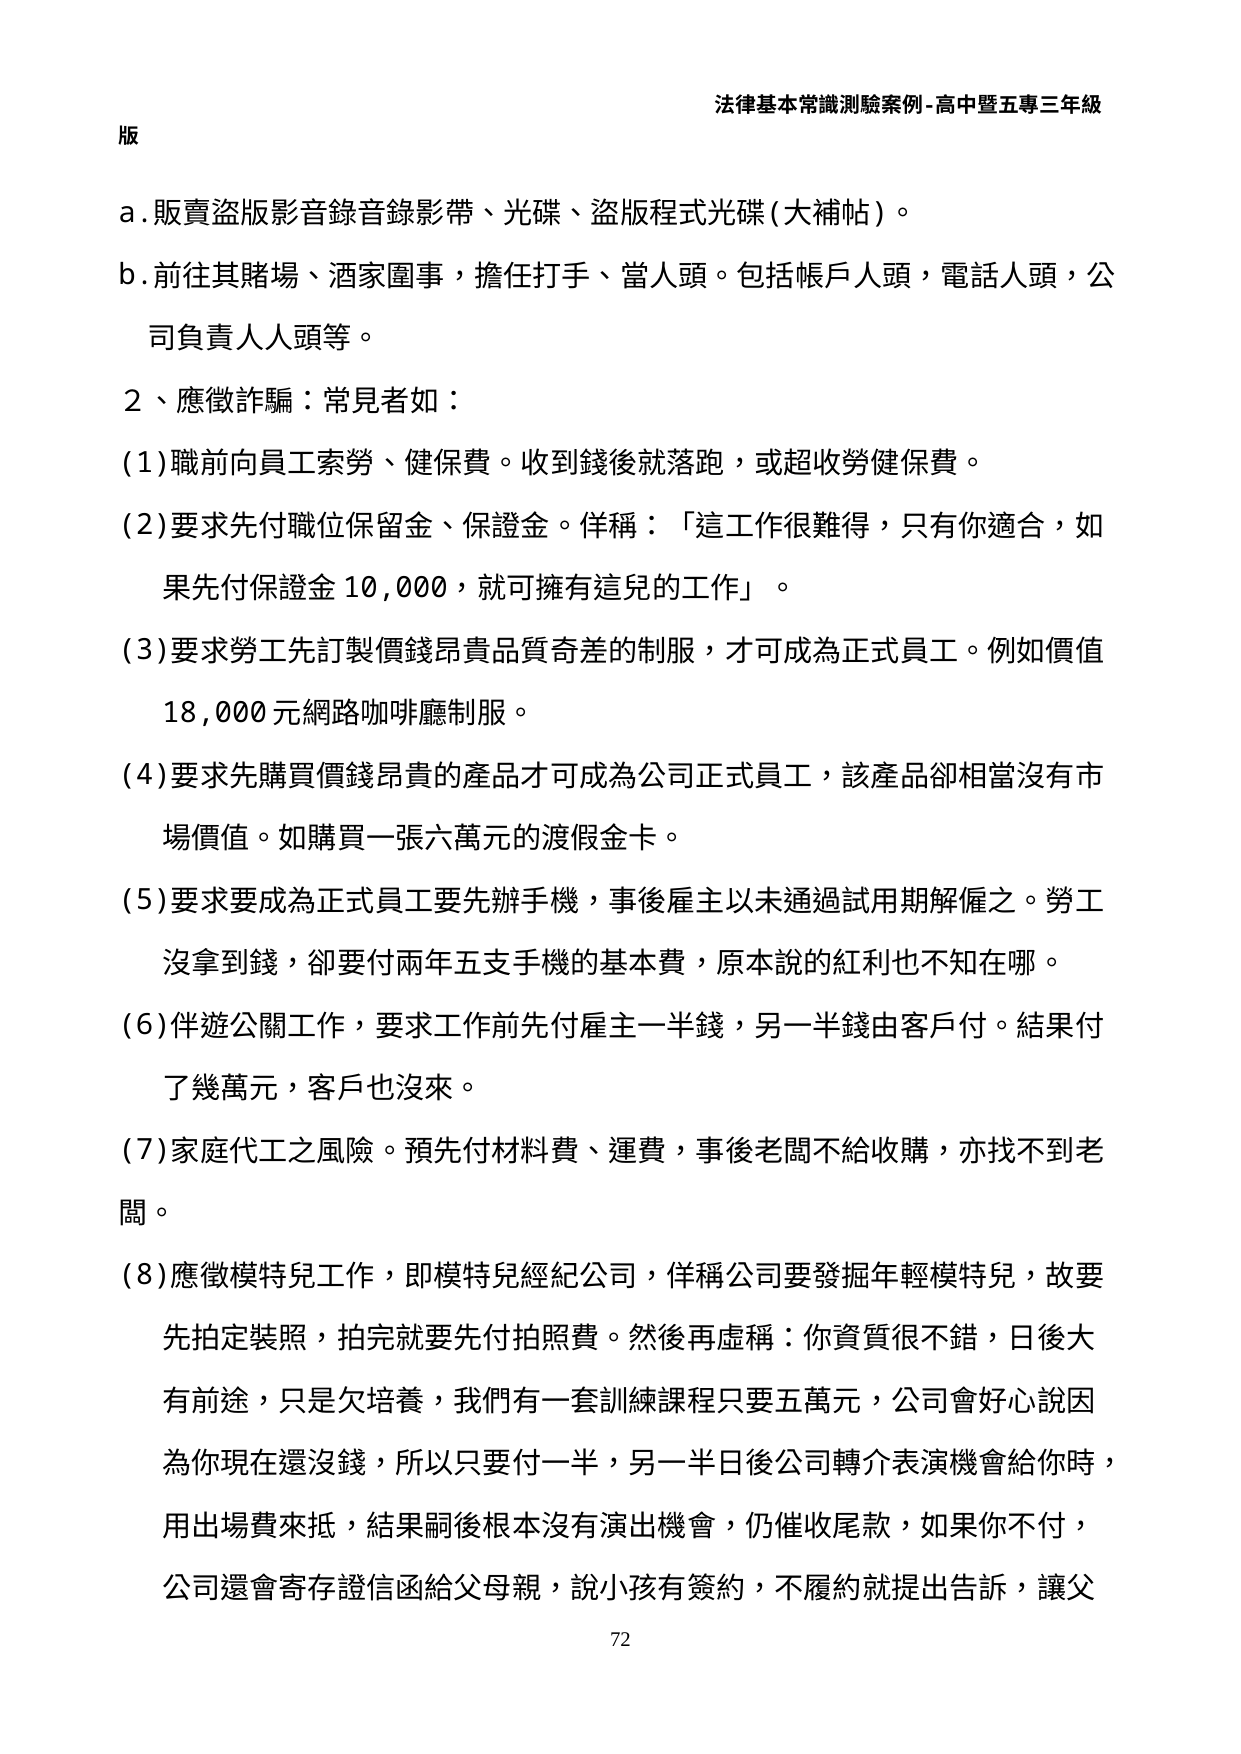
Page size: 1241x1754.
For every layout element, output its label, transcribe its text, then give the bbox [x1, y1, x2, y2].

text (3)要求勞工先訂製價錢昂貴品質奇差的制服，才可成為正式員工。例如價值18,000元網路咖啡廳制服。 [118, 607, 1122, 732]
text (1)職前向員工索勞、健保費。收到錢後就落跑，或超收勞健保費。 [118, 419, 1122, 482]
text (5)要求要成為正式員工要先辦手機，事後雇主以未通過試用期解僱之。勞工沒拿到錢，卻要付兩年五支手機的基本費，原本說的紅利也不知在哪。 [118, 857, 1122, 982]
text (8)應徵模特兒工作，即模特兒經紀公司，佯稱公司要發掘年輕模特兒，故要先拍定裝照，拍完就要先付拍照費。然後再虛稱：你資質很不錯，日後大有前途，只是欠培養，我們有一套訓練課程只要五萬元，公司會好心說因為你現在還沒錢，所以只要付一半，另一半日後公司轉介表演機會給你時，用出場費來抵，結果嗣後根本沒有演出機會，仍催收尾款，如果你不付，公司還會寄存證信函給父母親，說小孩有簽約，不履約就提出告訴，讓父 [118, 1232, 1122, 1607]
text (6)伴遊公關工作，要求工作前先付雇主一半錢，另一半錢由客戶付。結果付了幾萬元，客戶也沒來。 [118, 982, 1122, 1107]
text (7)家庭代工之風險。預先付材料費、運費，事後老闆不給收購，亦找不到老闆。 [118, 1107, 1122, 1232]
text a.販賣盜版影音錄音錄影帶、光碟、盜版程式光碟(大補帖)。 [118, 169, 1122, 232]
text ２、應徵詐騙：常見者如： [118, 357, 1122, 419]
text b.前往其賭場、酒家圍事，擔任打手、當人頭。包括帳戶人頭，電話人頭，公司負責人人頭等。 [118, 232, 1122, 357]
text (2)要求先付職位保留金、保證金。佯稱：「這工作很難得，只有你適合，如果先付保證金10,000，就可擁有這兒的工作」。 [118, 482, 1122, 607]
text (4)要求先購買價錢昂貴的產品才可成為公司正式員工，該產品卻相當沒有市場價值。如購買一張六萬元的渡假金卡。 [118, 732, 1122, 857]
